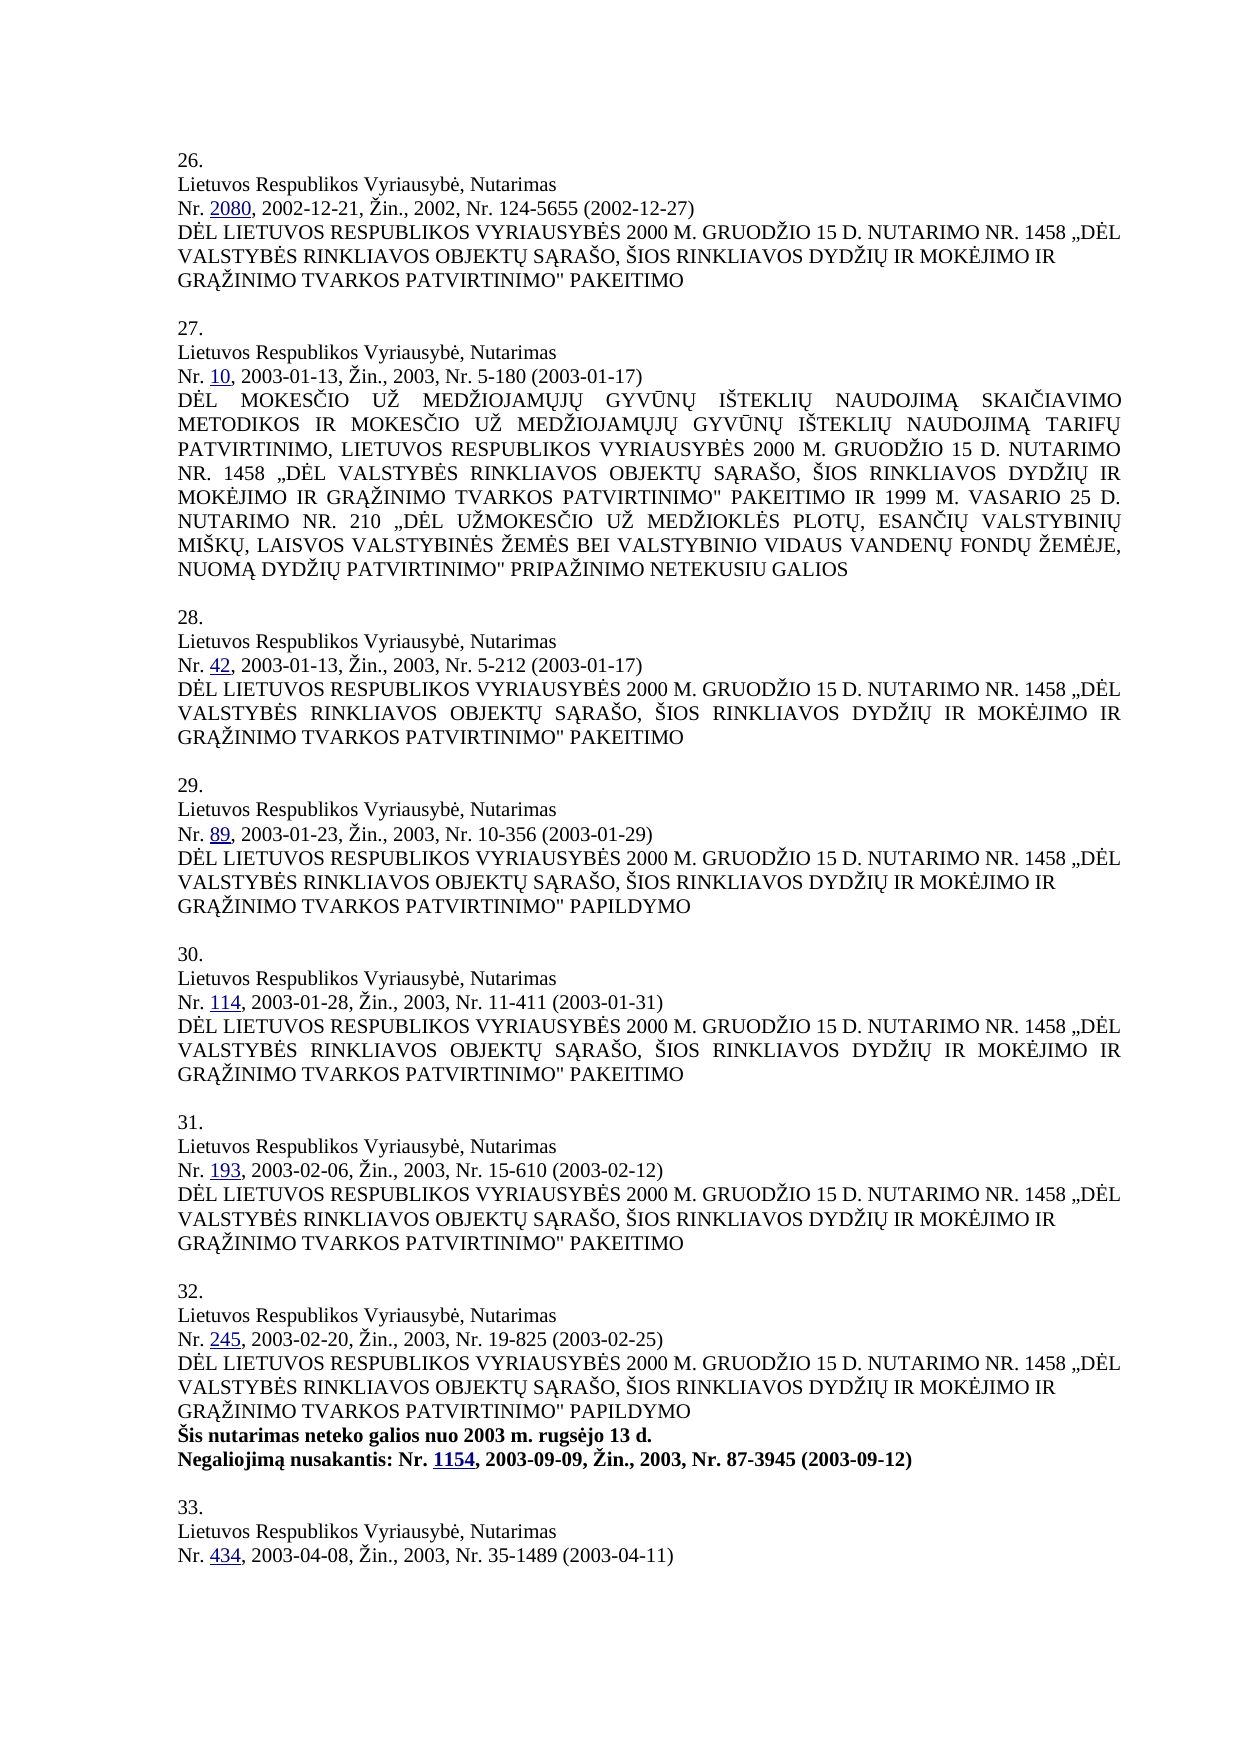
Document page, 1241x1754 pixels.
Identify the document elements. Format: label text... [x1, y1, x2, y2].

text Nr. 193, 2003-02-06, Žin., 2003, Nr. 15-610 (2003-02-12) [177, 1158, 1122, 1182]
text Nr. 245, 2003-02-20, Žin., 2003, Nr. 19-825 (2003-02-25) [177, 1327, 1122, 1351]
text 27. [177, 316, 1122, 340]
text Lietuvos Respublikos Vyriausybė, Nutarimas [177, 629, 1122, 653]
text 29. [177, 773, 1122, 797]
text 28. [177, 605, 1122, 629]
text Šis nutarimas neteko galios nuo 2003 m. rugsėjo 13 d. [177, 1423, 1122, 1447]
text Lietuvos Respublikos Vyriausybė, Nutarimas [177, 966, 1122, 990]
text 31. [177, 1110, 1122, 1134]
text 26. [177, 148, 1122, 172]
text DĖL MOKESČIO UŽ MEDŽIOJAMŲJŲ GYVŪNŲ IŠTEKLIŲ NAUDOJIMĄ SKAIČIAVIMO METODIKOS IR MOKESČIO UŽ MEDŽIOJAMŲJŲ GYVŪNŲ IŠTEKLIŲ NAUDOJIMĄ TARIFŲ PATVIRTINIMO, LIETUVOS RESPUBLIKOS VYRIAUSYBĖS 2000 M. GRUODŽIO 15 D. NUTARIMO NR. 1458 „DĖL VALSTYBĖS RINKLIAVOS OBJEKTŲ SĄRAŠO, ŠIOS RINKLIAVOS DYDŽIŲ IR MOKĖJIMO IR GRĄŽINIMO TVARKOS PATVIRTINIMO" PAKEITIMO IR 1999 M. VASARIO 25 D. NUTARIMO NR. 210 „DĖL UŽMOKESČIO UŽ MEDŽIOKLĖS PLOTŲ, ESANČIŲ VALSTYBINIŲ MIŠKŲ, LAISVOS VALSTYBINĖS ŽEMĖS BEI VALSTYBINIO VIDAUS VANDENŲ FONDŲ ŽEMĖJE, NUOMĄ DYDŽIŲ PATVIRTINIMO" PRIPAŽINIMO NETEKUSIU GALIOS [177, 388, 1122, 581]
text Lietuvos Respublikos Vyriausybė, Nutarimas [177, 1134, 1122, 1158]
text DĖL LIETUVOS RESPUBLIKOS VYRIAUSYBĖS 2000 M. GRUODŽIO 15 D. NUTARIMO NR. 1458 „DĖL VALSTYBĖS RINKLIAVOS OBJEKTŲ SĄRAŠO, ŠIOS RINKLIAVOS DYDŽIŲ IR MOKĖJIMO IR GRĄŽINIMO TVARKOS PATVIRTINIMO" PAKEITIMO [177, 220, 1122, 292]
text 30. [177, 942, 1122, 966]
text DĖL LIETUVOS RESPUBLIKOS VYRIAUSYBĖS 2000 M. GRUODŽIO 15 D. NUTARIMO NR. 1458 „DĖL VALSTYBĖS RINKLIAVOS OBJEKTŲ SĄRAŠO, ŠIOS RINKLIAVOS DYDŽIŲ IR MOKĖJIMO IR GRĄŽINIMO TVARKOS PATVIRTINIMO" PAPILDYMO [177, 1351, 1122, 1423]
text Lietuvos Respublikos Vyriausybė, Nutarimas [177, 340, 1122, 364]
text Nr. 10, 2003-01-13, Žin., 2003, Nr. 5-180 (2003-01-17) [177, 364, 1122, 388]
text Negaliojimą nusakantis: Nr. 1154, 2003-09-09, Žin., 2003, Nr. 87-3945 (2003-09-12) [177, 1447, 1122, 1471]
text DĖL LIETUVOS RESPUBLIKOS VYRIAUSYBĖS 2000 M. GRUODŽIO 15 D. NUTARIMO NR. 1458 „DĖL VALSTYBĖS RINKLIAVOS OBJEKTŲ SĄRAŠO, ŠIOS RINKLIAVOS DYDŽIŲ IR MOKĖJIMO IR GRĄŽINIMO TVARKOS PATVIRTINIMO" PAPILDYMO [177, 846, 1122, 918]
text Nr. 434, 2003-04-08, Žin., 2003, Nr. 35-1489 (2003-04-11) [177, 1543, 1122, 1567]
text 33. [177, 1495, 1122, 1519]
text Lietuvos Respublikos Vyriausybė, Nutarimas [177, 797, 1122, 821]
text Nr. 2080, 2002-12-21, Žin., 2002, Nr. 124-5655 (2002-12-27) [177, 196, 1122, 220]
text DĖL LIETUVOS RESPUBLIKOS VYRIAUSYBĖS 2000 M. GRUODŽIO 15 D. NUTARIMO NR. 1458 „DĖL VALSTYBĖS RINKLIAVOS OBJEKTŲ SĄRAŠO, ŠIOS RINKLIAVOS DYDŽIŲ IR MOKĖJIMO IR GRĄŽINIMO TVARKOS PATVIRTINIMO" PAKEITIMO [177, 1014, 1122, 1086]
text Lietuvos Respublikos Vyriausybė, Nutarimas [177, 172, 1122, 196]
text Nr. 42, 2003-01-13, Žin., 2003, Nr. 5-212 (2003-01-17) [177, 653, 1122, 677]
text Nr. 114, 2003-01-28, Žin., 2003, Nr. 11-411 (2003-01-31) [177, 990, 1122, 1014]
text Lietuvos Respublikos Vyriausybė, Nutarimas [177, 1303, 1122, 1327]
text DĖL LIETUVOS RESPUBLIKOS VYRIAUSYBĖS 2000 M. GRUODŽIO 15 D. NUTARIMO NR. 1458 „DĖL VALSTYBĖS RINKLIAVOS OBJEKTŲ SĄRAŠO, ŠIOS RINKLIAVOS DYDŽIŲ IR MOKĖJIMO IR GRĄŽINIMO TVARKOS PATVIRTINIMO" PAKEITIMO [177, 1182, 1122, 1254]
text 32. [177, 1279, 1122, 1303]
text Lietuvos Respublikos Vyriausybė, Nutarimas [177, 1519, 1122, 1543]
text Nr. 89, 2003-01-23, Žin., 2003, Nr. 10-356 (2003-01-29) [177, 821, 1122, 846]
text DĖL LIETUVOS RESPUBLIKOS VYRIAUSYBĖS 2000 M. GRUODŽIO 15 D. NUTARIMO NR. 1458 „DĖL VALSTYBĖS RINKLIAVOS OBJEKTŲ SĄRAŠO, ŠIOS RINKLIAVOS DYDŽIŲ IR MOKĖJIMO IR GRĄŽINIMO TVARKOS PATVIRTINIMO" PAKEITIMO [177, 677, 1122, 749]
